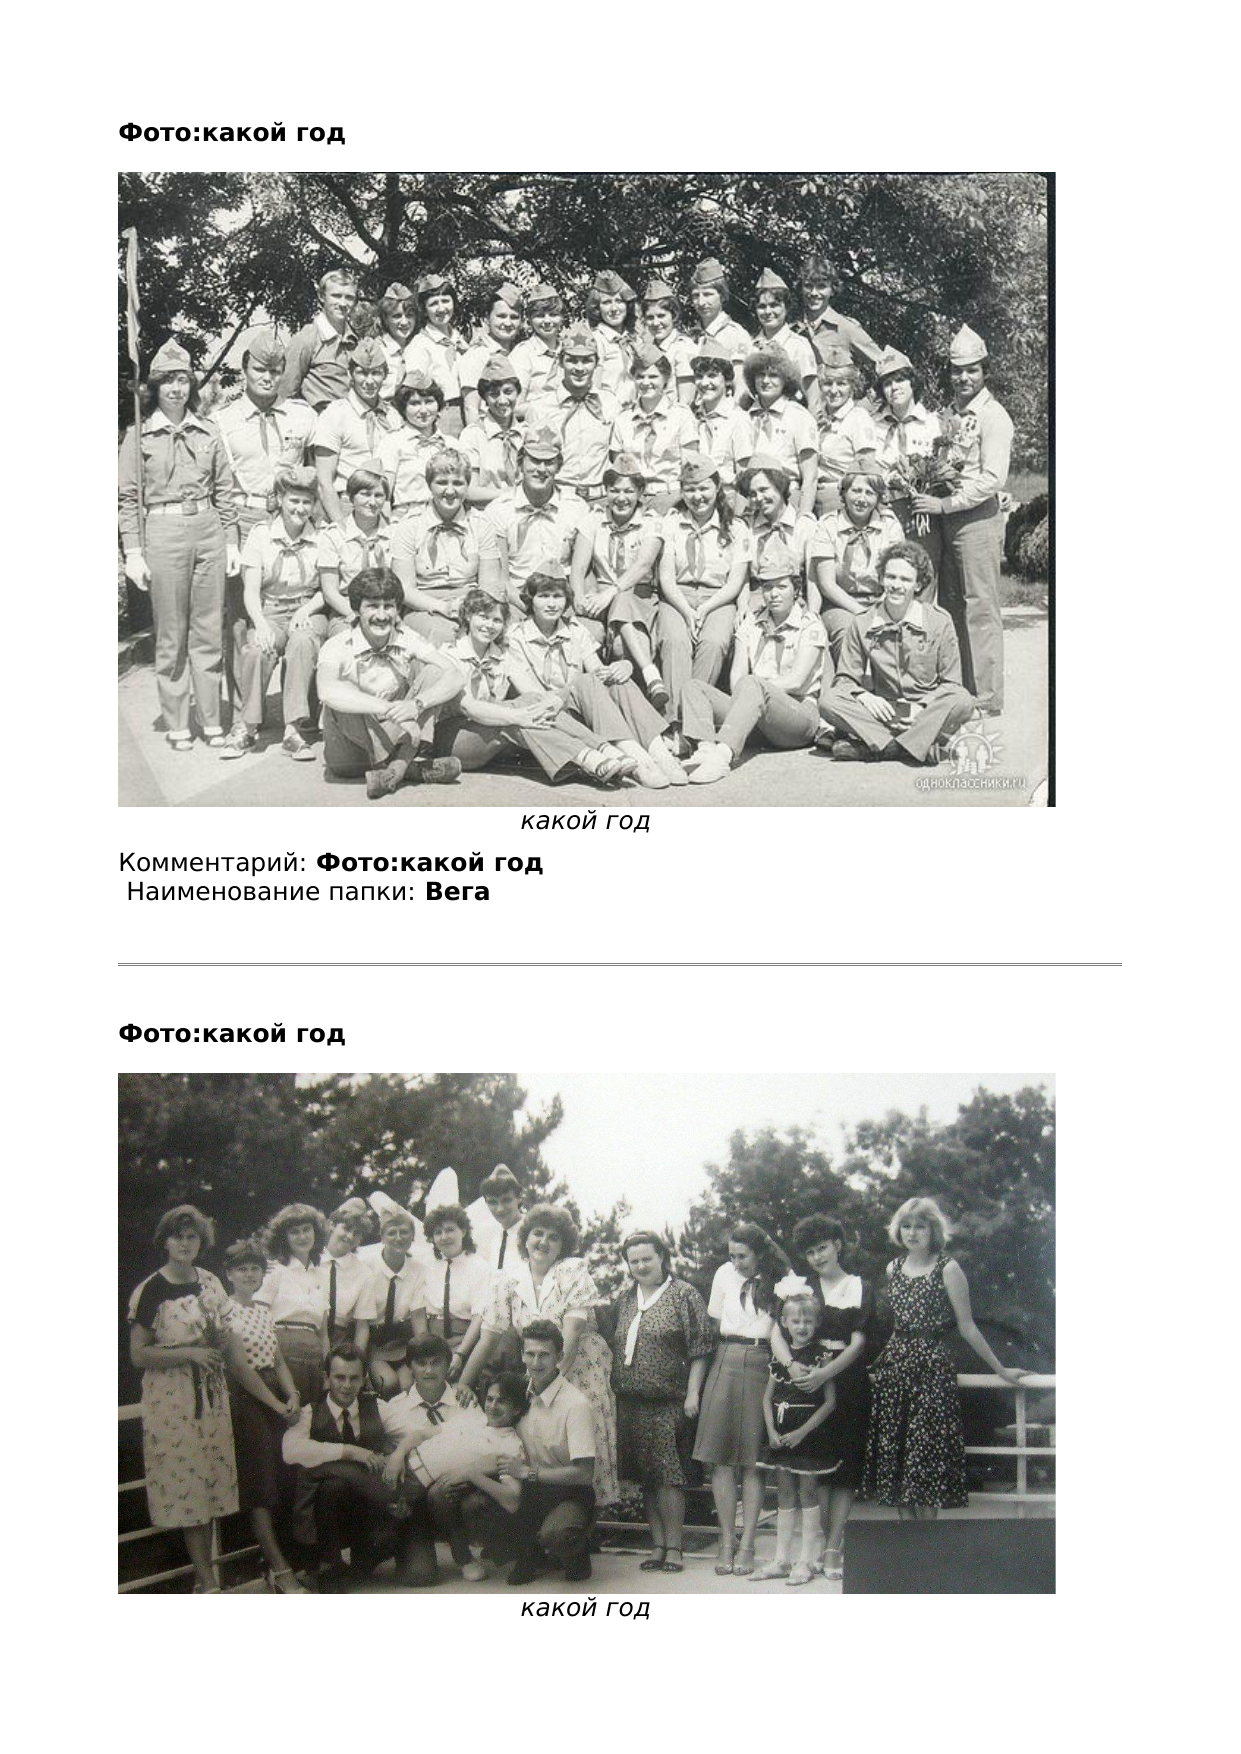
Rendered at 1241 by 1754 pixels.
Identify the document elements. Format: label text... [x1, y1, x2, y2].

text какой год [118, 807, 1056, 836]
text Комментарий: Фото:какой год Наименование папки: Вега [118, 848, 1122, 936]
subtitle Фото:какой год [118, 1019, 1122, 1049]
subtitle Фото:какой год [118, 118, 1122, 147]
picture [118, 1073, 1056, 1594]
picture [118, 172, 1056, 807]
text какой год [118, 1594, 1056, 1622]
